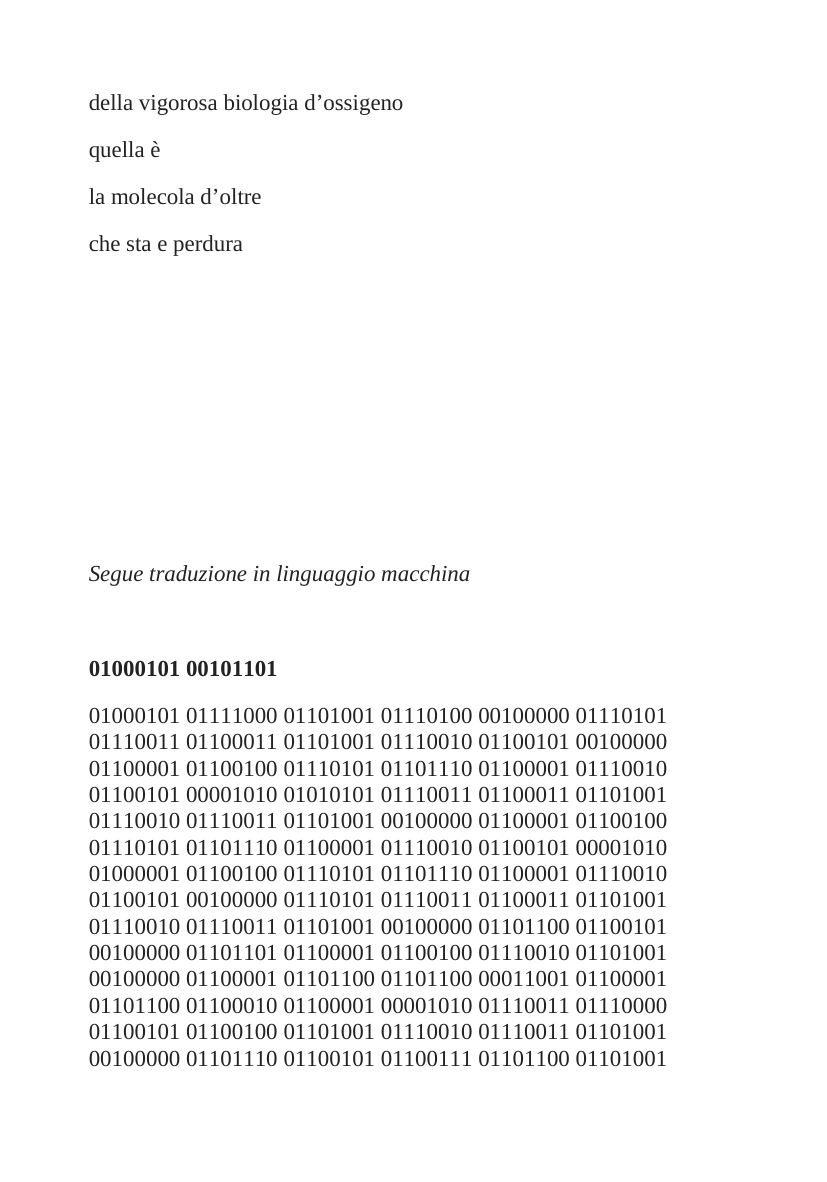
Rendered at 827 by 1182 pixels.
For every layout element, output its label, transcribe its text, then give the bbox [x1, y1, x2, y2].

subtitle Segue traduzione in linguaggio macchina [88, 560, 738, 587]
text che sta e perdura [88, 230, 738, 256]
text la molecola d’oltre [88, 183, 738, 209]
text 01000101 00101101 [88, 655, 738, 681]
text quella è [88, 136, 738, 162]
text 01000101 01111000 01101001 01110100 00100000 01110101 01110011 01100011 01101001 01110010 01100101 00100000 01100001 01100100 01110101 01101110 01100001 01110010 01100101 00001010 01010101 01110011 01100011 01101001 01110010 01110011 01101001 00100000 01100001 01100100 01110101 01101110 01100001 01110010 01100101 00001010 01000001 01100100 01110101 01101110 01100001 01110010 01100101 00100000 01110101 01110011 01100011 01101001 01110010 01110011 01101001 00100000 01101100 01100101 00100000 01101101 01100001 01100100 01110010 01101001 00100000 01100001 01101100 01101100 00011001 01100001 01101100 01100010 01100001 00001010 01110011 01110000 01100101 01100100 01101001 01110010 01110011 01101001 00100000 01101110 01100101 01100111 01101100 01101001 [88, 702, 738, 1071]
text della vigorosa biologia d’ossigeno [88, 88, 738, 115]
